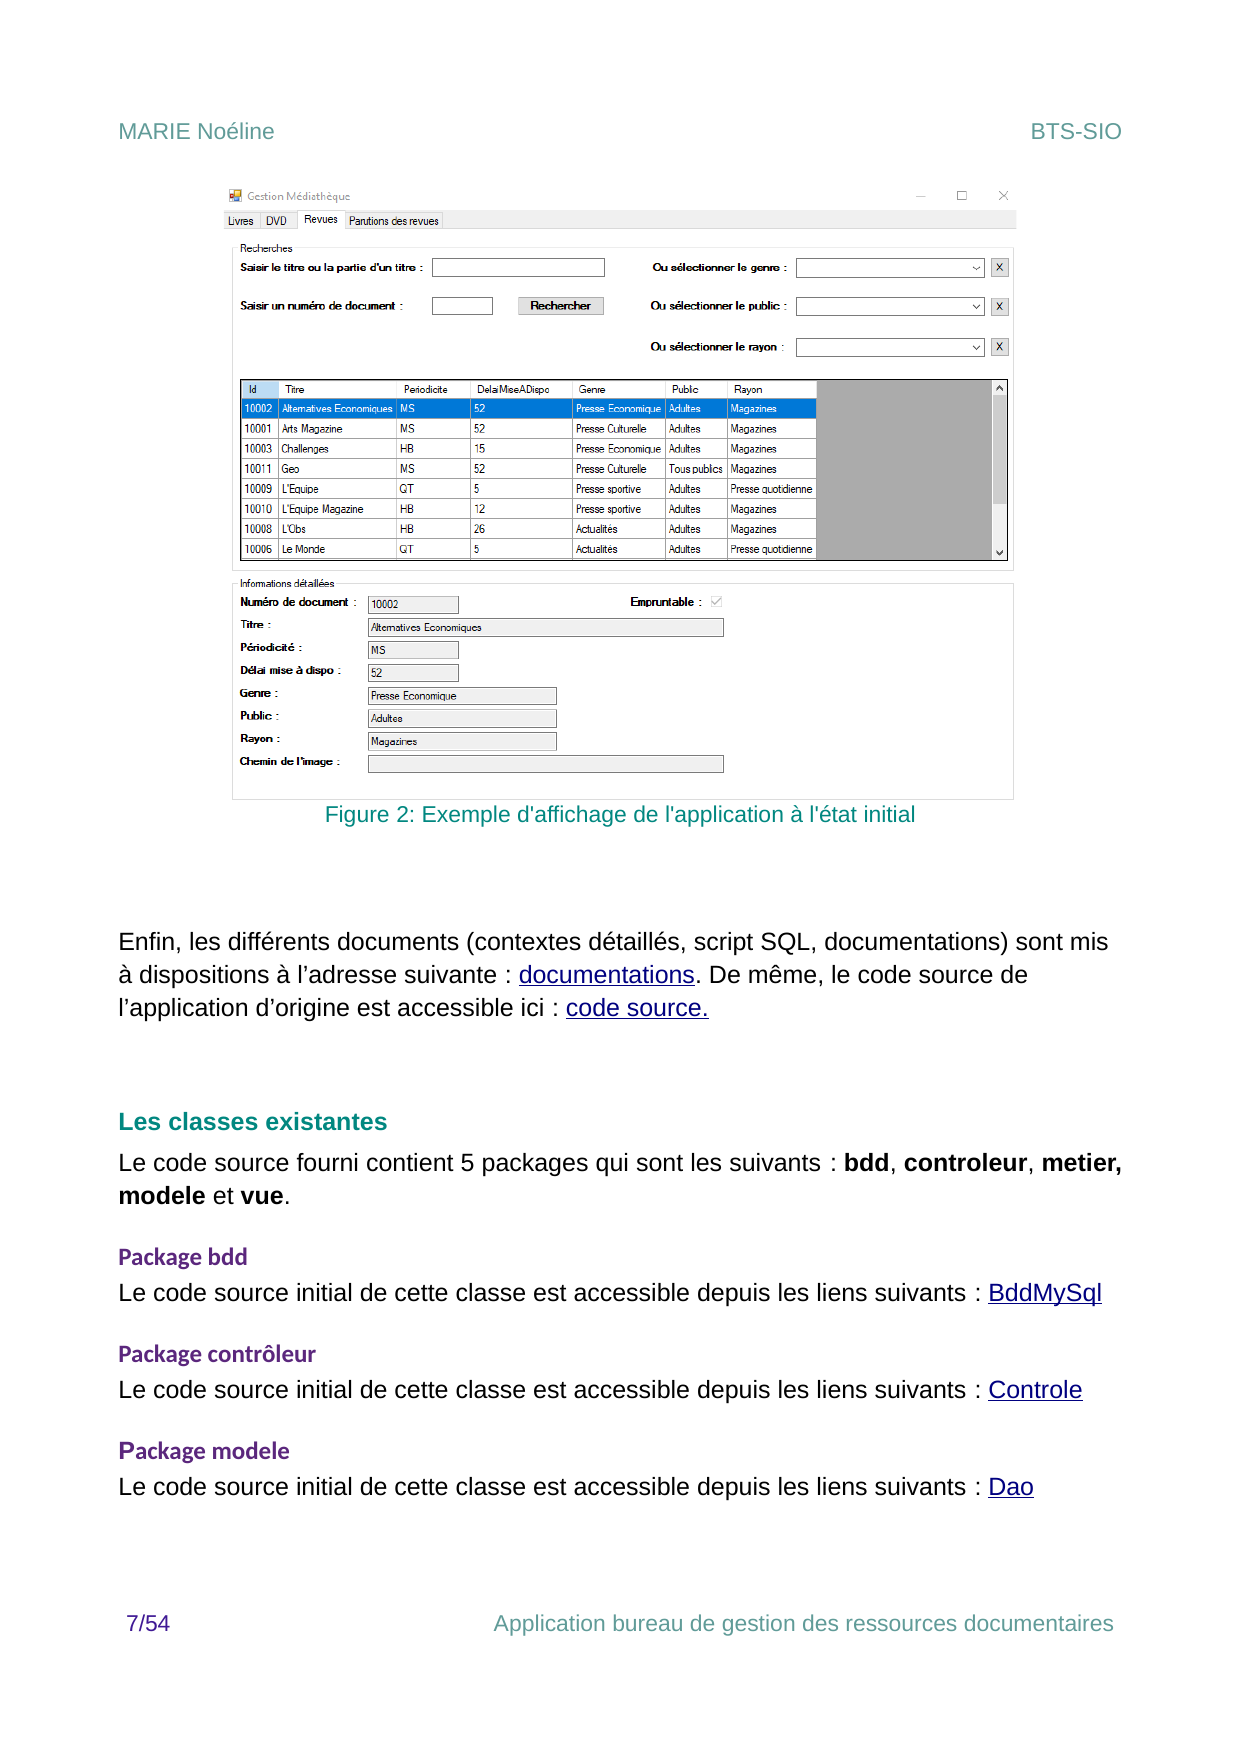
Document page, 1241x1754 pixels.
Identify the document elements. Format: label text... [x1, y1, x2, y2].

subtitle Package bdd [118, 1241, 1122, 1272]
text Figure 2: Exemple d'affichage de l'application à l'état initial [224, 802, 1017, 827]
picture [223, 186, 1017, 802]
subtitle Les classes existantes [118, 1107, 1122, 1136]
subtitle Package modele [118, 1435, 1122, 1466]
text Le code source initial de cette classe est accessible depuis les liens suivants : Controle [118, 1375, 1122, 1404]
text Le code source initial de cette classe est accessible depuis les liens suivants : BddMySql [118, 1278, 1122, 1307]
text Enfin, les différents documents (contextes détaillés, script SQL, documentations) sont mis à dispositions à l’adresse suivante : documentations. De même, le code source de l’application d’origine est accessible ici : code source. [118, 927, 1122, 1022]
text Le code source fourni contient 5 packages qui sont les suivants : bdd, controleur, metier, modele et vue. [118, 1148, 1122, 1210]
subtitle Package contrôleur [118, 1338, 1122, 1369]
text Le code source initial de cette classe est accessible depuis les liens suivants : Dao [118, 1472, 1122, 1501]
